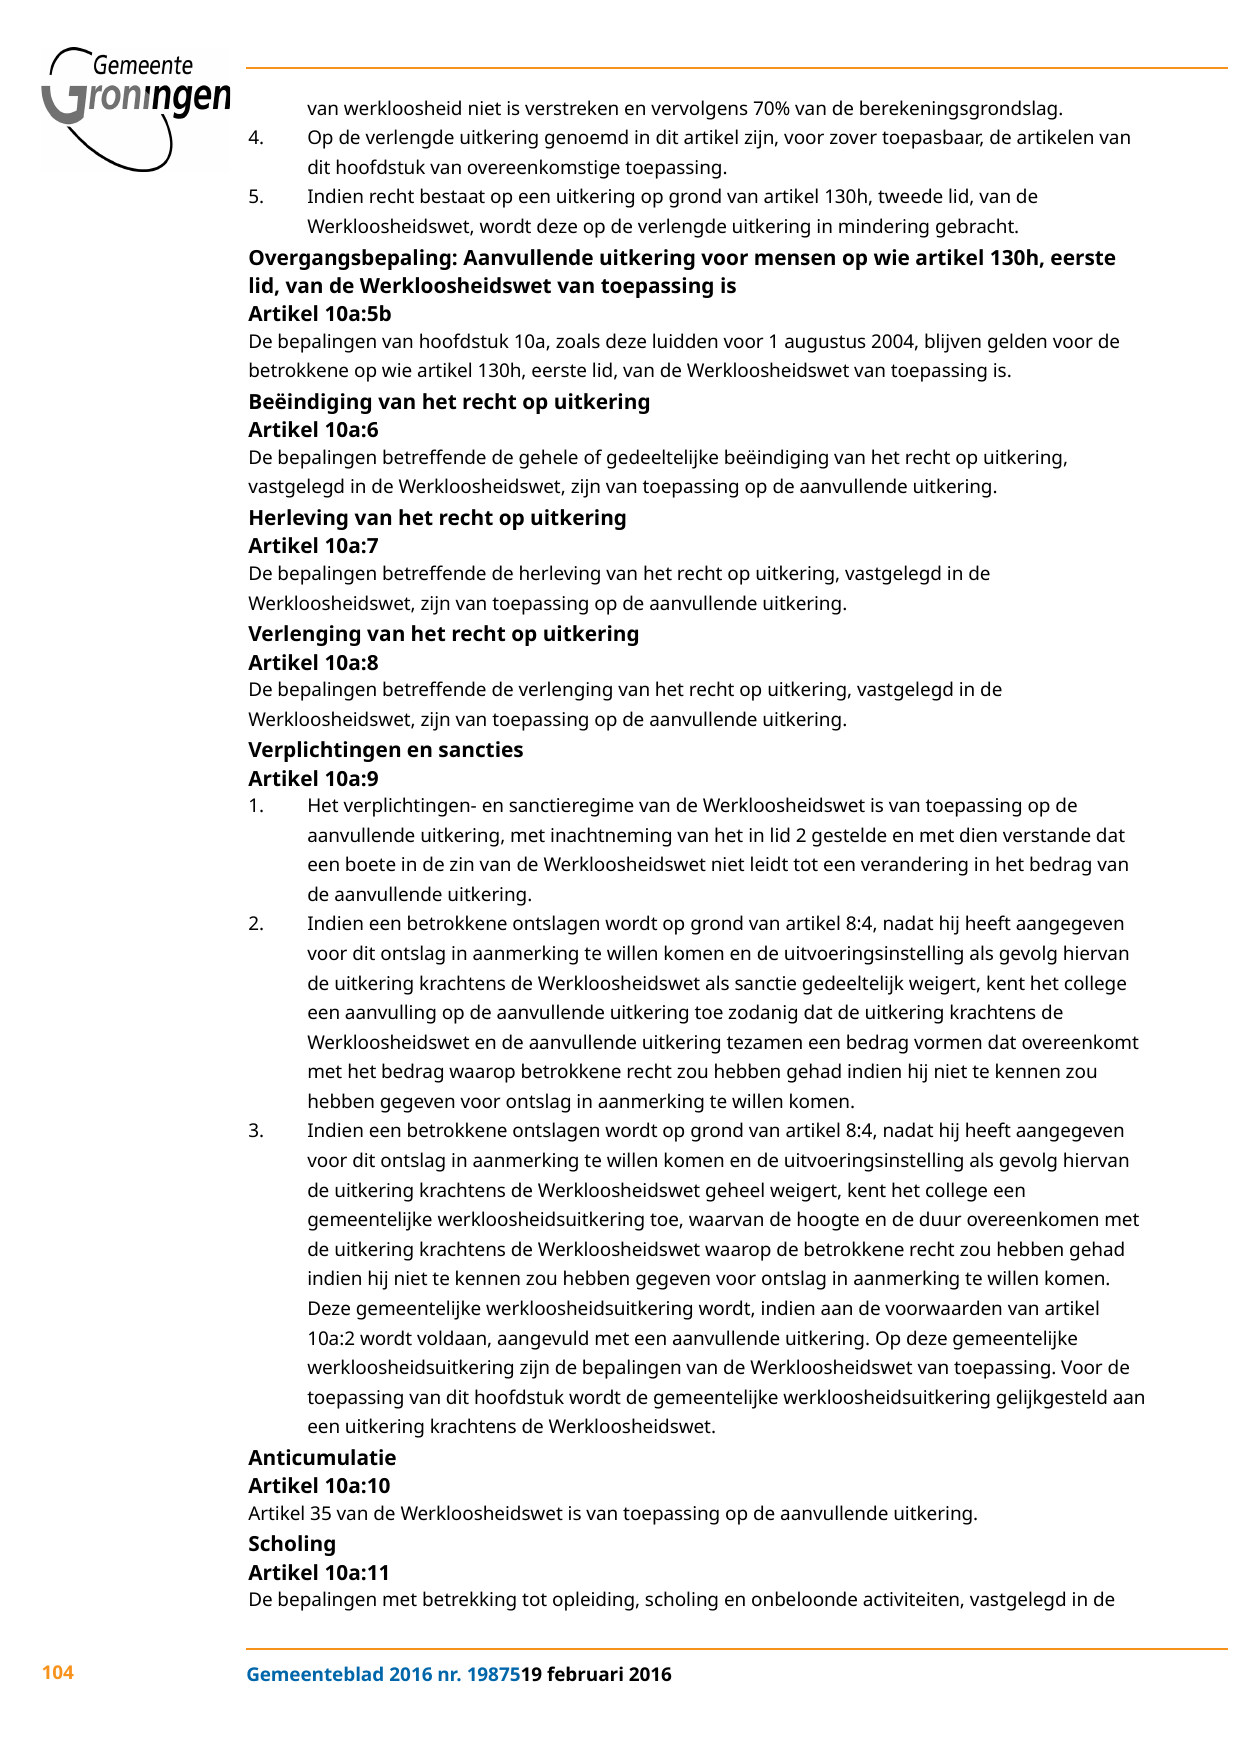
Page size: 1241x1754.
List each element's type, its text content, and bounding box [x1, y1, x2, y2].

text Artikel 35 van de Werkloosheidswet is van toepassing op de aanvullende uitkering. [248, 1500, 1152, 1526]
text Artikel 10a:9 [248, 764, 1152, 792]
text Artikel 10a:10 [248, 1471, 1152, 1500]
text Anticumulatie [248, 1443, 1152, 1471]
text Artikel 10a:8 [248, 648, 1152, 676]
text De bepalingen betreffende de verlenging van het recht op uitkering, vastgelegd in de Werkloosheidswet, zijn van toepassing op de aanvullende uitkering. [248, 676, 1152, 731]
list Indien een betrokkene ontslagen wordt op grond van artikel 8:4, nadat hij heeft aangegeven voor dit ontslag in aanmerking te willen komen en de uitvoeringsinstelling als gevolg hiervan de uitkering krachtens de Werkloosheidswet als sanctie gedeeltelijk weigert, kent het college een aanvulling op de aanvullende uitkering toe zodanig dat de uitkering krachtens de Werkloosheidswet en de aanvullende uitkering tezamen een bedrag vormen dat overeenkomt met het bedrag waarop betrokkene recht zou hebben gehad indien hij niet te kennen zou hebben gegeven voor ontslag in aanmerking te willen komen. [248, 911, 1152, 1114]
text De bepalingen met betrekking tot opleiding, scholing en onbeloonde activiteiten, vastgelegd in de [248, 1586, 1152, 1612]
text Artikel 10a:11 [248, 1558, 1152, 1586]
list Indien recht bestaat op een uitkering op grond van artikel 130h, tweede lid, van de Werkloosheidswet, wordt deze op de verlengde uitkering in mindering gebracht. [248, 183, 1152, 239]
text De bepalingen van hoofdstuk 10a, zoals deze luidden voor 1 augustus 2004, blijven gelden voor de betrokkene op wie artikel 130h, eerste lid, van de Werkloosheidswet van toepassing is. [248, 328, 1152, 383]
text Verplichtingen en sancties [248, 735, 1152, 764]
text Beëindiging van het recht op uitkering [248, 387, 1152, 416]
text Herleving van het recht op uitkering [248, 503, 1152, 532]
text De bepalingen betreffende de herleving van het recht op uitkering, vastgelegd in de Werkloosheidswet, zijn van toepassing op de aanvullende uitkering. [248, 560, 1152, 615]
list Indien een betrokkene ontslagen wordt op grond van artikel 8:4, nadat hij heeft aangegeven voor dit ontslag in aanmerking te willen komen en de uitvoeringsinstelling als gevolg hiervan de uitkering krachtens de Werkloosheidswet geheel weigert, kent het college een gemeentelijke werkloosheidsuitkering toe, waarvan de hoogte en de duur overeenkomen met de uitkering krachtens de Werkloosheidswet waarop de betrokkene recht zou hebben gehad indien hij niet te kennen zou hebben gegeven voor ontslag in aanmerking te willen komen. Deze gemeentelijke werkloosheidsuitkering wordt, indien aan de voorwaarden van artikel 10a:2 wordt voldaan, aangevuld met een aanvullende uitkering. Op deze gemeentelijke werkloosheidsuitkering zijn de bepalingen van de Werkloosheidswet van toepassing. Voor de toepassing van dit hoofdstuk wordt de gemeentelijke werkloosheidsuitkering gelijkgesteld aan een uitkering krachtens de Werkloosheidswet. [248, 1118, 1152, 1439]
list Het verplichtingen- en sanctieregime van de Werkloosheidswet is van toepassing op de aanvullende uitkering, met inachtneming van het in lid 2 gestelde en met dien verstande dat een boete in de zin van de Werkloosheidswet niet leidt tot een verandering in het bedrag van de aanvullende uitkering. [248, 792, 1152, 907]
text Verlenging van het recht op uitkering [248, 619, 1152, 648]
list van werkloosheid niet is verstreken en vervolgens 70% van de berekeningsgrondslag. [248, 95, 1152, 121]
text Artikel 10a:6 [248, 416, 1152, 444]
text Overgangsbepaling: Aanvullende uitkering voor mensen op wie artikel 130h, eerste lid, van de Werkloosheidswet van toepassing is [248, 243, 1152, 299]
text Scholing [248, 1529, 1152, 1558]
text De bepalingen betreffende de gehele of gedeeltelijke beëindiging van het recht op uitkering, vastgelegd in de Werkloosheidswet, zijn van toepassing op de aanvullende uitkering. [248, 444, 1152, 499]
text Artikel 10a:7 [248, 532, 1152, 560]
picture [41, 47, 231, 172]
list Op de verlengde uitkering genoemd in dit artikel zijn, voor zover toepasbaar, de artikelen van dit hoofdstuk van overeenkomstige toepassing. [248, 124, 1152, 180]
text Artikel 10a:5b [248, 299, 1152, 328]
